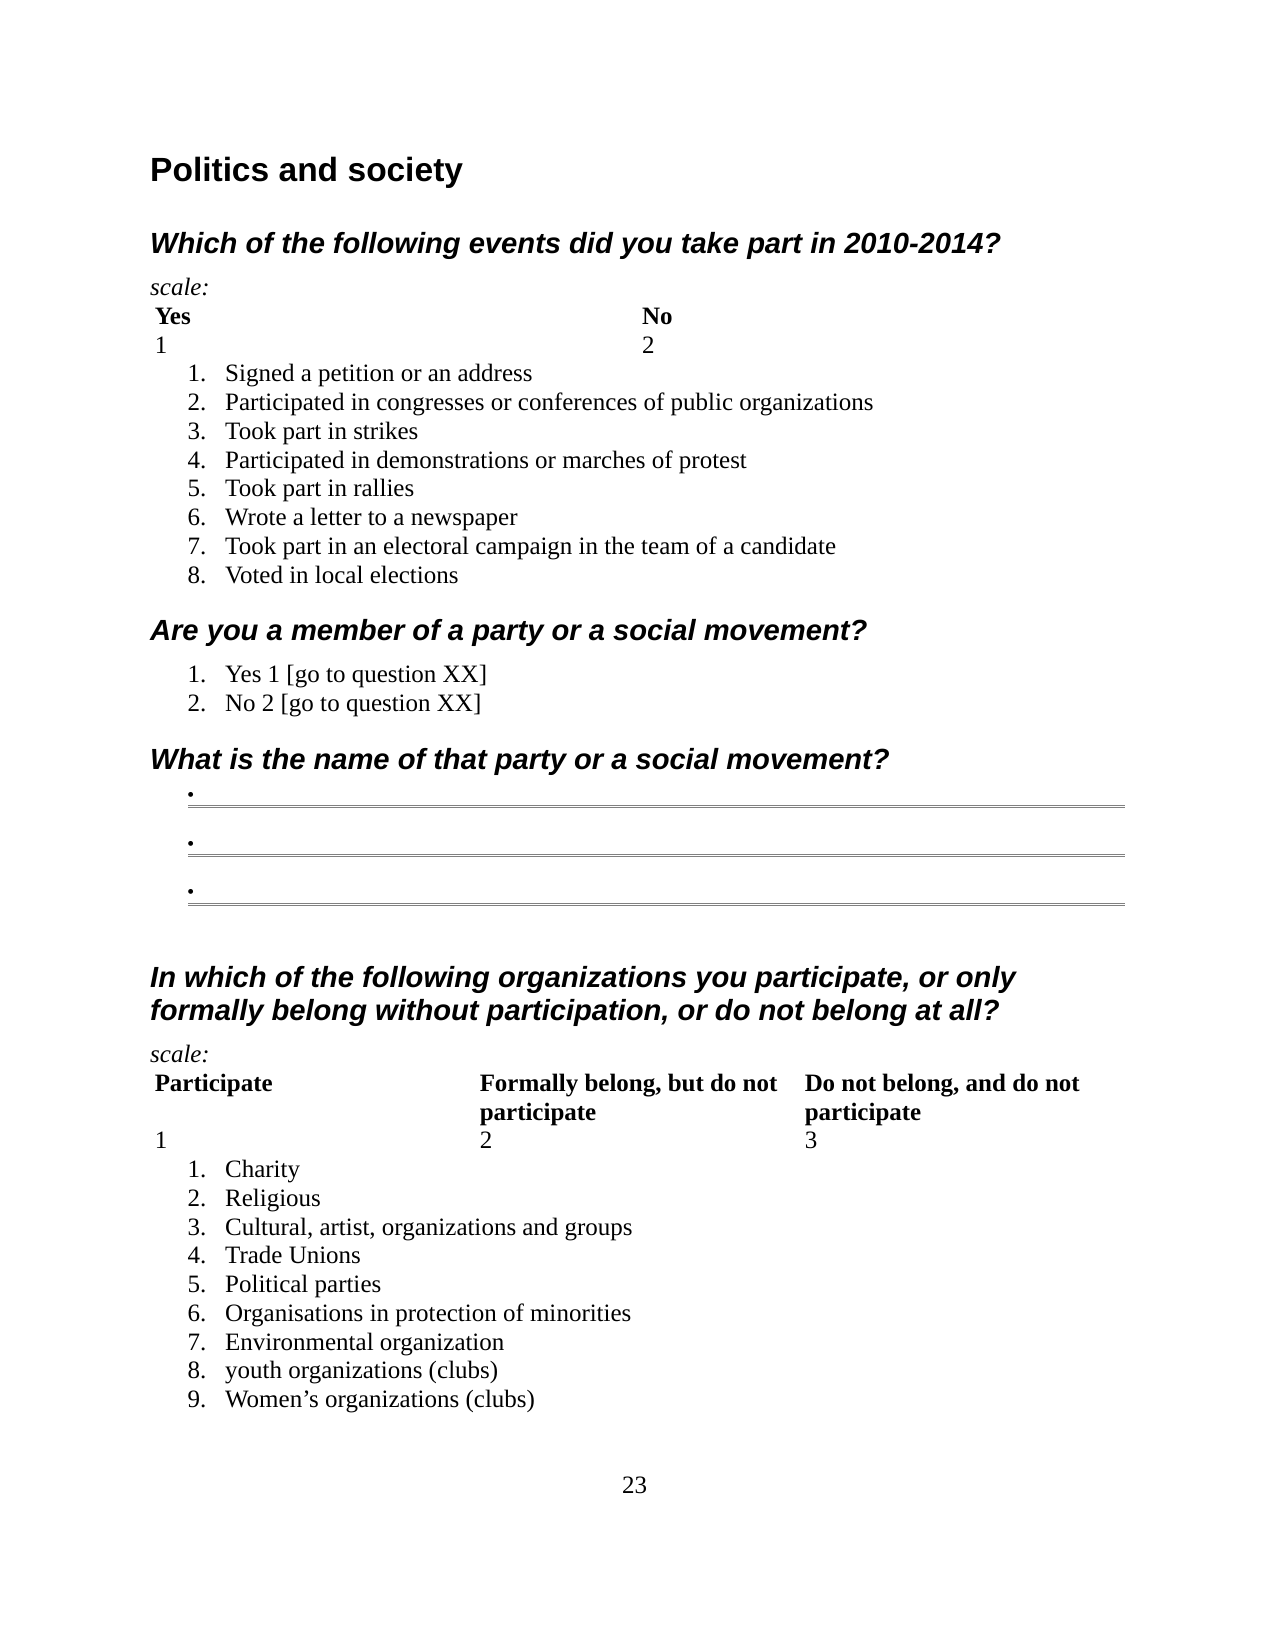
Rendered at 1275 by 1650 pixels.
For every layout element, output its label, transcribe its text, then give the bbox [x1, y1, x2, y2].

list youth organizations (clubs) [187, 1355, 1125, 1384]
text scale: [150, 272, 1125, 301]
table_cell 1 [150, 330, 637, 358]
list Cultural, artist, organizations and groups [187, 1212, 1125, 1240]
list Environmental organization [187, 1327, 1125, 1355]
list Yes 1 [go to question XX] [187, 659, 1125, 688]
list Women’s organizations (clubs) [187, 1384, 1125, 1413]
subtitle Which of the following events did you take part in 2010-2014? [150, 226, 1125, 260]
list Participated in congresses or conferences of public organizations [187, 387, 1125, 416]
table_header Formally belong, but do not participate [475, 1068, 800, 1125]
table_cell 1 [150, 1125, 475, 1154]
subtitle In which of the following organizations you participate, or only formally belong without participation, or do not belong at all? [150, 959, 1125, 1027]
text scale: [150, 1039, 1125, 1068]
subtitle Are you a member of a party or a social movement? [150, 613, 1125, 647]
list Voted in local elections [187, 560, 1125, 588]
list Took part in strikes [187, 416, 1125, 445]
table_cell 2 [475, 1125, 800, 1154]
list Took part in rallies [187, 473, 1125, 502]
list Charity [187, 1154, 1125, 1183]
table_header Participate [150, 1068, 475, 1125]
table_header No [638, 301, 1125, 330]
list Trade Unions [187, 1240, 1125, 1269]
table_cell 3 [800, 1125, 1125, 1154]
list Religious [187, 1183, 1125, 1212]
subtitle What is the name of that party or a social movement? [150, 742, 1125, 776]
list Wrote a letter to a newspaper [187, 502, 1125, 531]
list No 2 [go to question XX] [187, 688, 1125, 717]
list Participated in demonstrations or marches of protest [187, 445, 1125, 473]
table_header Do not belong, and do not participate [800, 1068, 1125, 1125]
subtitle Politics and society [150, 150, 1125, 189]
list Political parties [187, 1269, 1125, 1298]
list Signed a petition or an address [187, 358, 1125, 387]
table_cell 2 [638, 330, 1125, 358]
list Organisations in protection of minorities [187, 1298, 1125, 1327]
list Took part in an electoral campaign in the team of a candidate [187, 531, 1125, 560]
table_header Yes [150, 301, 637, 330]
